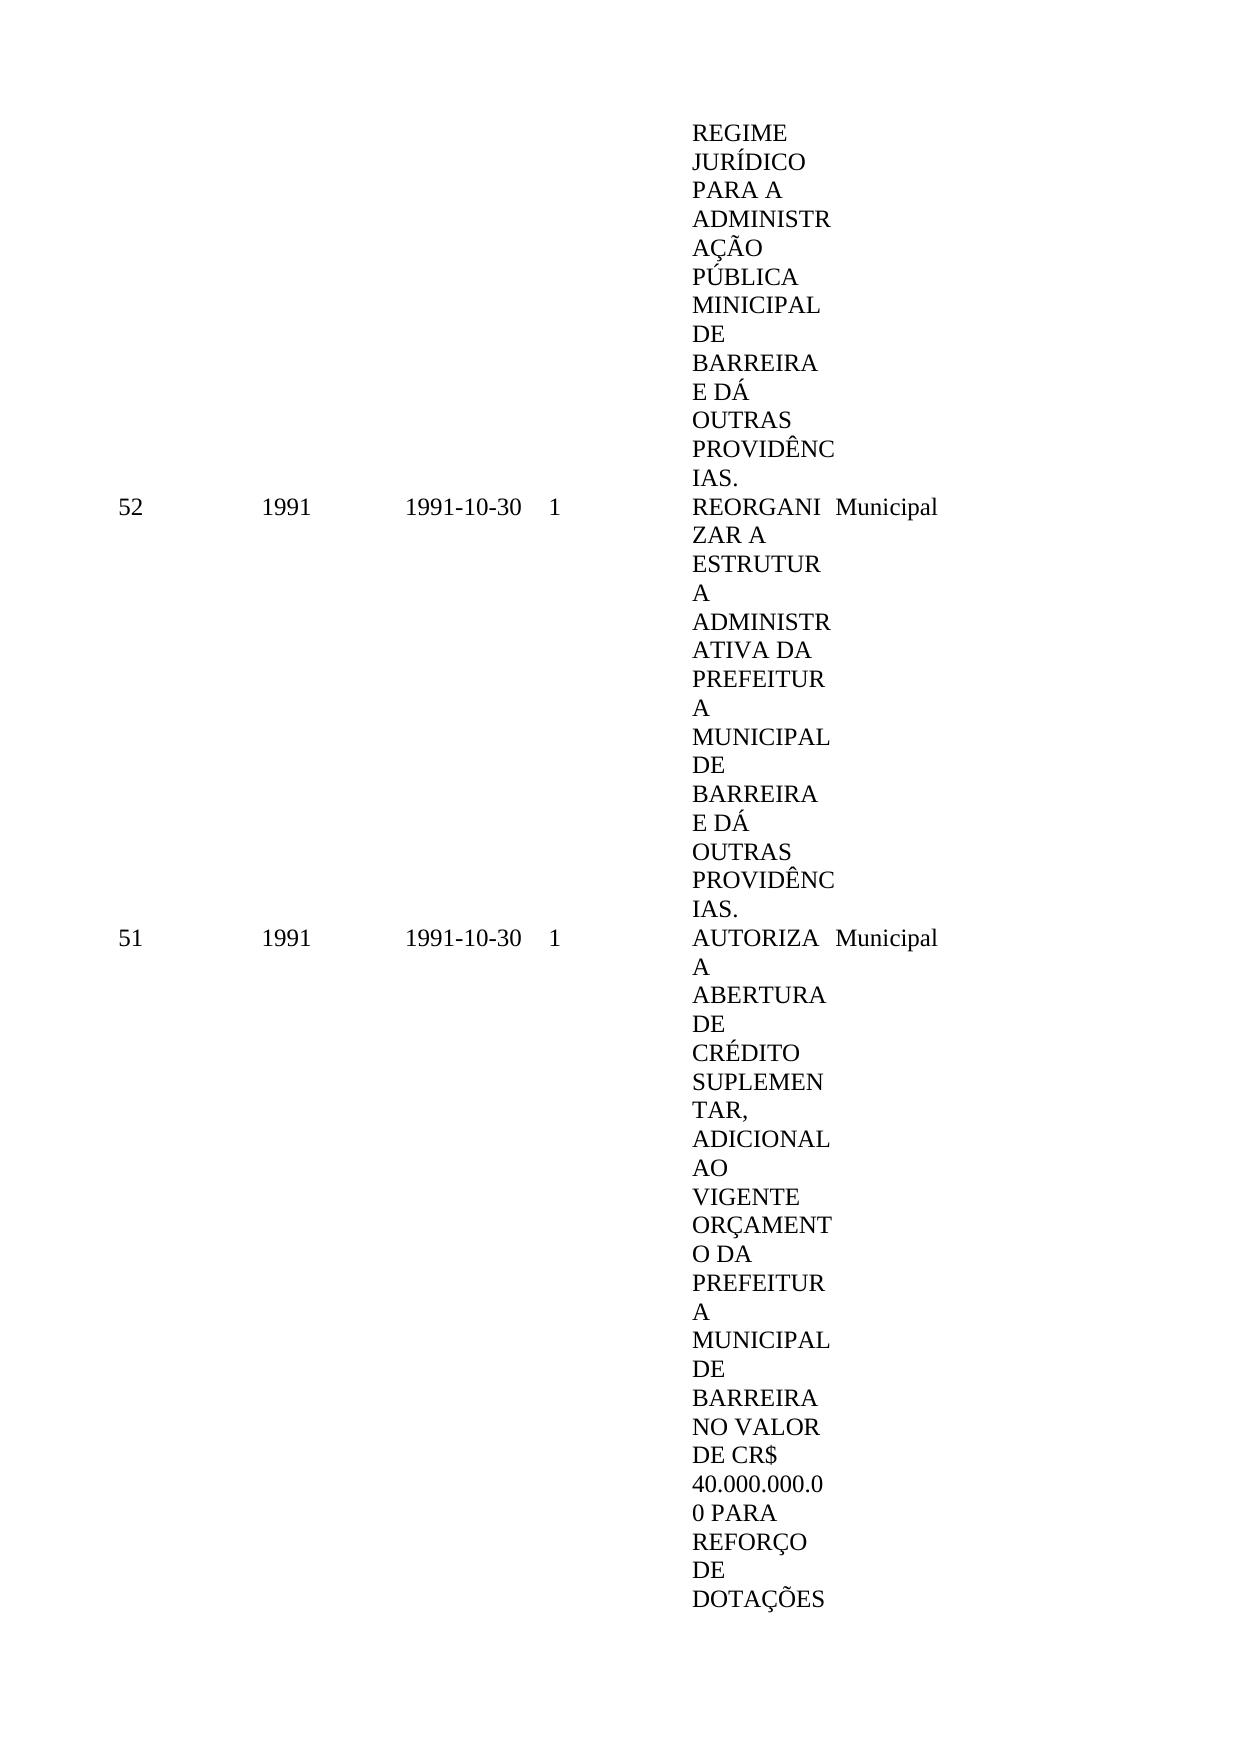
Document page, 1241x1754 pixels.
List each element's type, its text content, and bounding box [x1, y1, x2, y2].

table_cell [118, 118, 261, 492]
table_cell [261, 118, 405, 492]
table_cell REORGANIZAR A ESTRUTURA ADMINISTRATIVA DA PREFEITURA MUNICIPAL DE BARREIRA E DÁ OUTRAS PROVIDÊNCIAS. [692, 492, 835, 923]
table_cell Municipal [835, 923, 979, 1613]
table_cell [548, 118, 692, 492]
table_cell [979, 492, 1122, 923]
table_cell 1 [548, 923, 692, 1613]
table_cell 1 [548, 492, 692, 923]
table_cell 1991-10-30 [405, 923, 548, 1613]
table_cell 51 [118, 923, 261, 1613]
table_cell [979, 118, 1122, 492]
table_cell 1991 [261, 492, 405, 923]
table_cell [835, 118, 979, 492]
table_cell 52 [118, 492, 261, 923]
table_cell [979, 923, 1122, 1613]
table_cell 1991 [261, 923, 405, 1613]
table_cell REGIME JURÍDICO PARA A ADMINISTRAÇÃO PÚBLICA MINICIPAL DE BARREIRA E DÁ OUTRAS PROVIDÊNCIAS. [692, 118, 835, 492]
table_cell [405, 118, 548, 492]
table_cell Municipal [835, 492, 979, 923]
table_cell 1991-10-30 [405, 492, 548, 923]
table_cell AUTORIZA A ABERTURA DE CRÉDITO SUPLEMENTAR, ADICIONAL AO VIGENTE ORÇAMENTO DA PREFEITURA MUNICIPAL DE BARREIRA NO VALOR DE CR$ 40.000.000.00 PARA REFORÇO DE DOTAÇÕES [692, 923, 835, 1613]
